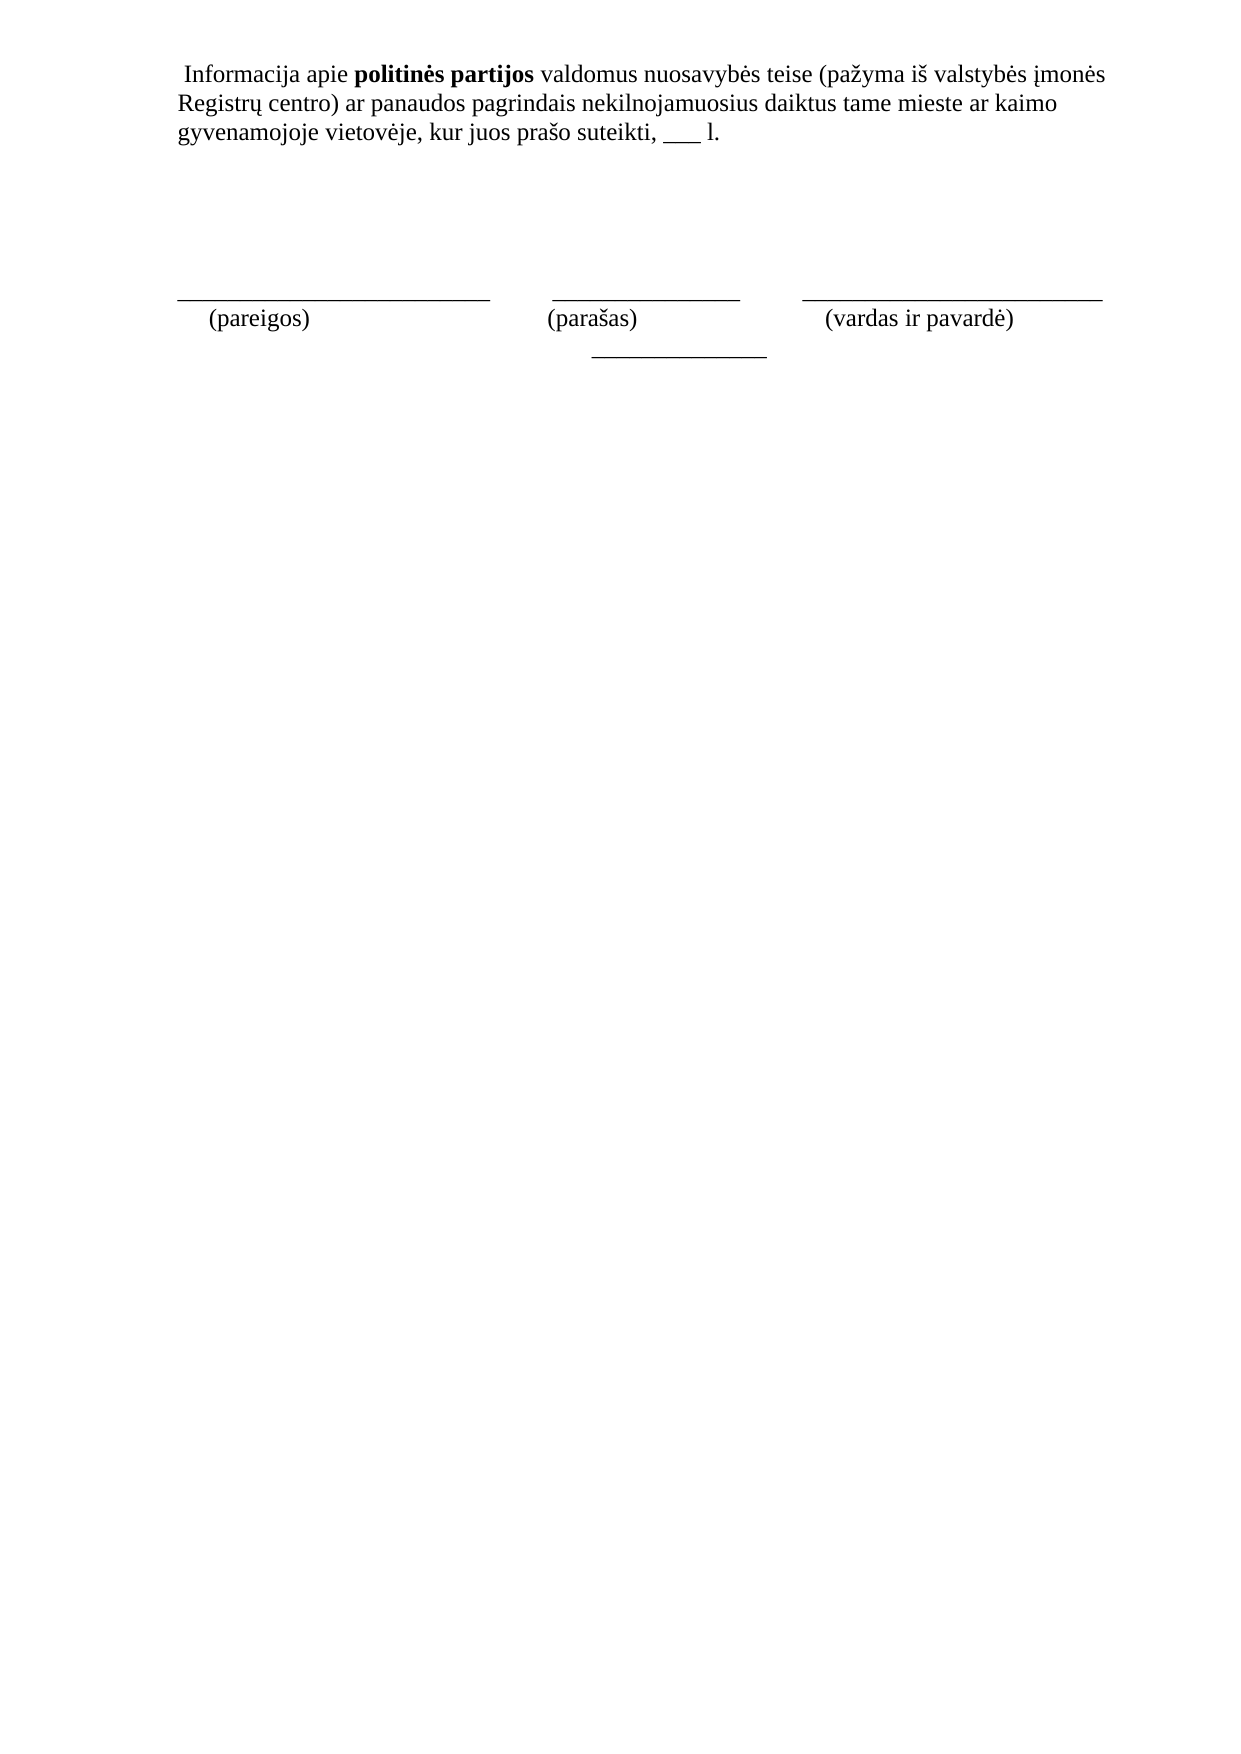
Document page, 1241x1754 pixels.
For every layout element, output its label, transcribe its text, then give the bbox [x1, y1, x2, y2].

text _________________________ _______________ ________________________ [177, 275, 1181, 303]
text (pareigos) (parašas) (vardas ir pavardė) [177, 303, 1181, 332]
text ______________ [177, 332, 1181, 361]
text Informacija apie politinės partijos valdomus nuosavybės teise (pažyma iš valstybės įmonės Registrų centro) ar panaudos pagrindais nekilnojamuosius daiktus tame mieste ar kaimo gyvenamojoje vietovėje, kur juos prašo suteikti, ___ l. [177, 59, 1181, 145]
